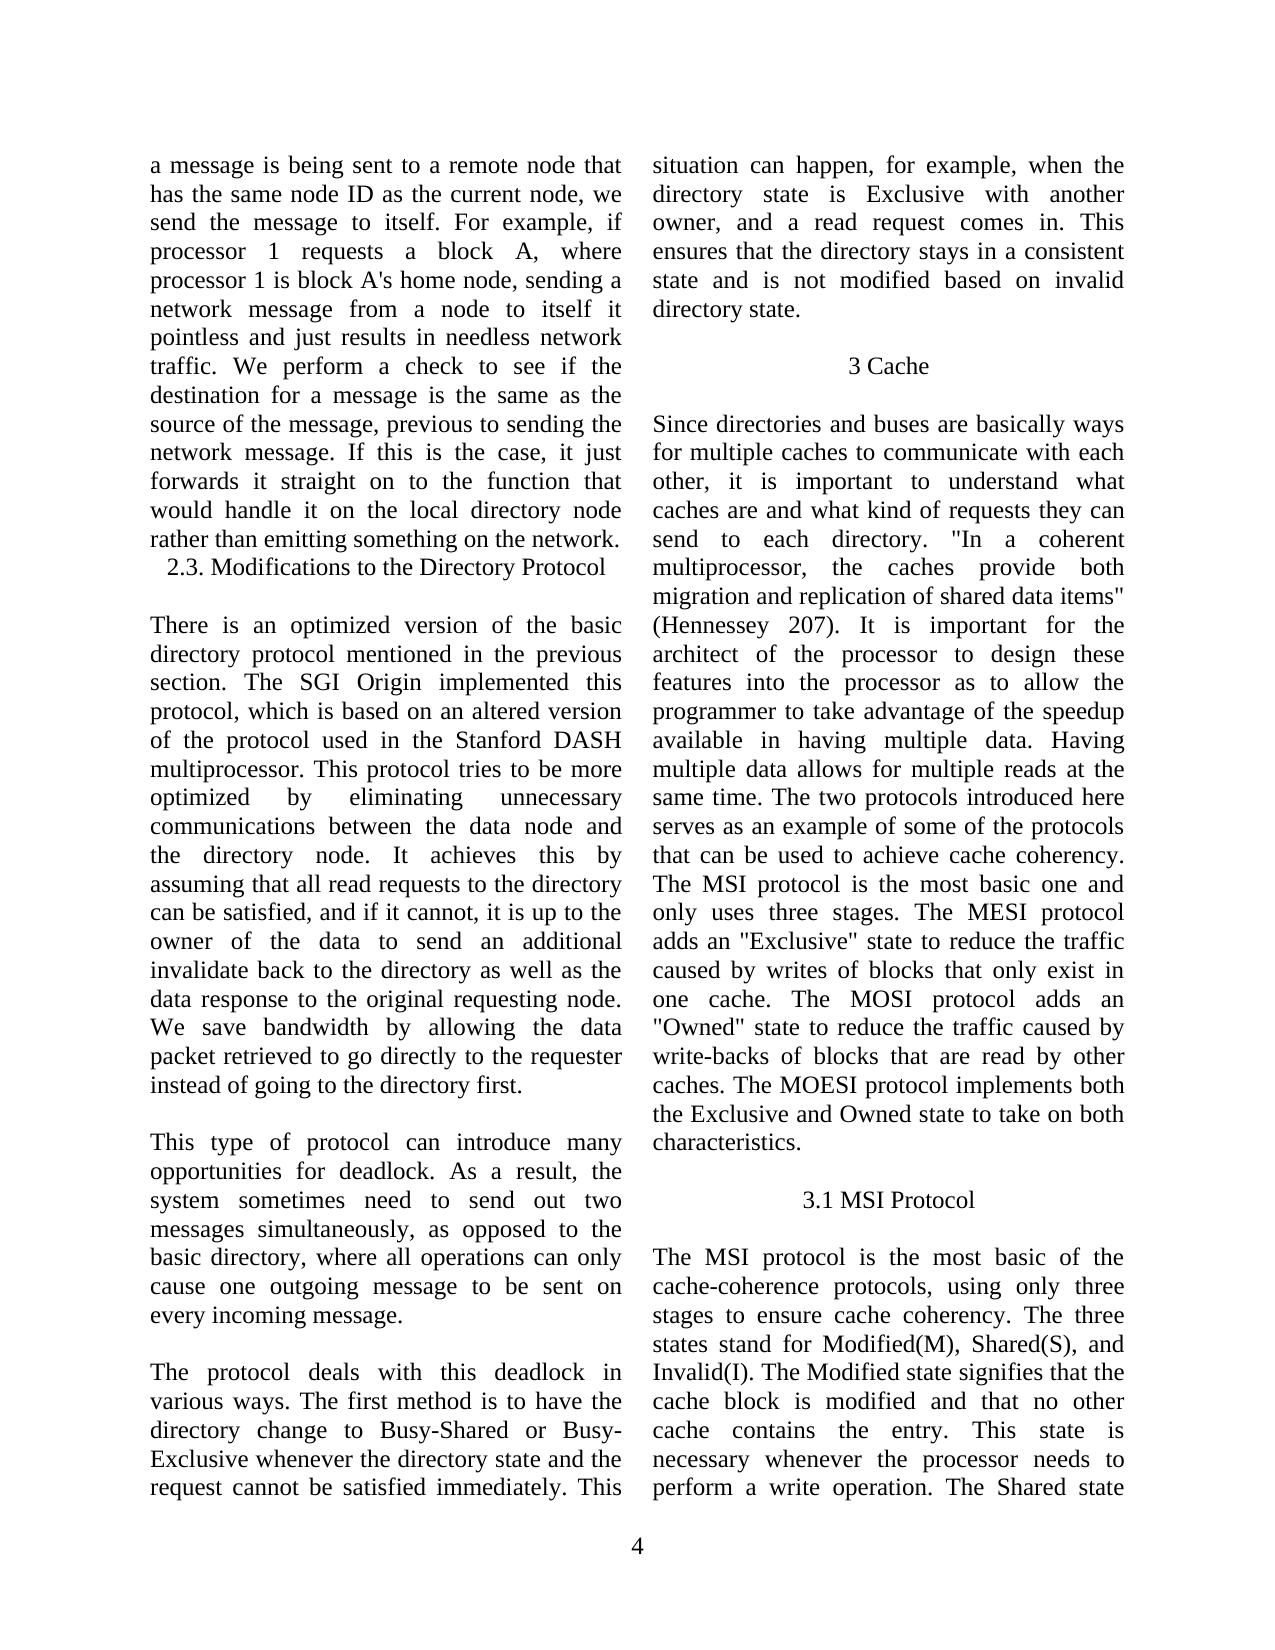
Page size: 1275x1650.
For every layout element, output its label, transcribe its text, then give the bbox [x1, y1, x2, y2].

text 2.3. Modifications to the Directory Protocol [150, 552, 622, 581]
text The MSI protocol is the most basic of the cache-coherence protocols, using only three stages to ensure cache coherency. The three states stand for Modified(M), Shared(S), and Invalid(I). The Modified state signifies that the cache block is modified and that no other cache contains the entry. This state is necessary whenever the processor needs to perform a write operation. The Shared state [652, 1242, 1125, 1501]
text situation can happen, for example, when the directory state is Exclusive with another owner, and a read request comes in. This ensures that the directory stays in a consistent state and is not modified based on invalid directory state. [652, 150, 1125, 322]
text This type of protocol can introduce many opportunities for deadlock. As a result, the system sometimes need to send out two messages simultaneously, as opposed to the basic directory, where all operations can only cause one outgoing message to be sent on every incoming message. [150, 1127, 622, 1329]
text There is an optimized version of the basic directory protocol mentioned in the previous section. The SGI Origin implemented this protocol, which is based on an altered version of the protocol used in the Stanford DASH multiprocessor. This protocol tries to be more optimized by eliminating unnecessary communications between the data node and the directory node. It achieves this by assuming that all read requests to the directory can be satisfied, and if it cannot, it is up to the owner of the data to send an additional invalidate back to the directory as well as the data response to the original requesting node. We save bandwidth by allowing the data packet retrieved to go directly to the requester instead of going to the directory first. [150, 610, 622, 1099]
text The protocol deals with this deadlock in various ways. The first method is to have the directory change to Busy-Shared or Busy-Exclusive whenever the directory state and the request cannot be satisfied immediately. This [150, 1357, 622, 1501]
text 3.1 MSI Protocol [652, 1185, 1125, 1214]
text 3 Cache [652, 351, 1125, 380]
text a message is being sent to a remote node that has the same node ID as the current node, we send the message to itself. For example, if processor 1 requests a block A, where processor 1 is block A's home node, sending a network message from a node to itself it pointless and just results in needless network traffic. We perform a check to see if the destination for a message is the same as the source of the message, previous to sending the network message. If this is the case, it just forwards it straight on to the function that would handle it on the local directory node rather than emitting something on the network. [150, 150, 622, 552]
text Since directories and buses are basically ways for multiple caches to communicate with each other, it is important to understand what caches are and what kind of requests they can send to each directory. "In a coherent multiprocessor, the caches provide both migration and replication of shared data items" (Hennessey 207). It is important for the architect of the processor to design these features into the processor as to allow the programmer to take advantage of the speedup available in having multiple data. Having multiple data allows for multiple reads at the same time. The two protocols introduced here serves as an example of some of the protocols that can be used to achieve cache coherency. The MSI protocol is the most basic one and only uses three stages. The MESI protocol adds an "Exclusive" state to reduce the traffic caused by writes of blocks that only exist in one cache. The MOSI protocol adds an "Owned" state to reduce the traffic caused by write-backs of blocks that are read by other caches. The MOESI protocol implements both the Exclusive and Owned state to take on both characteristics. [652, 409, 1125, 1156]
